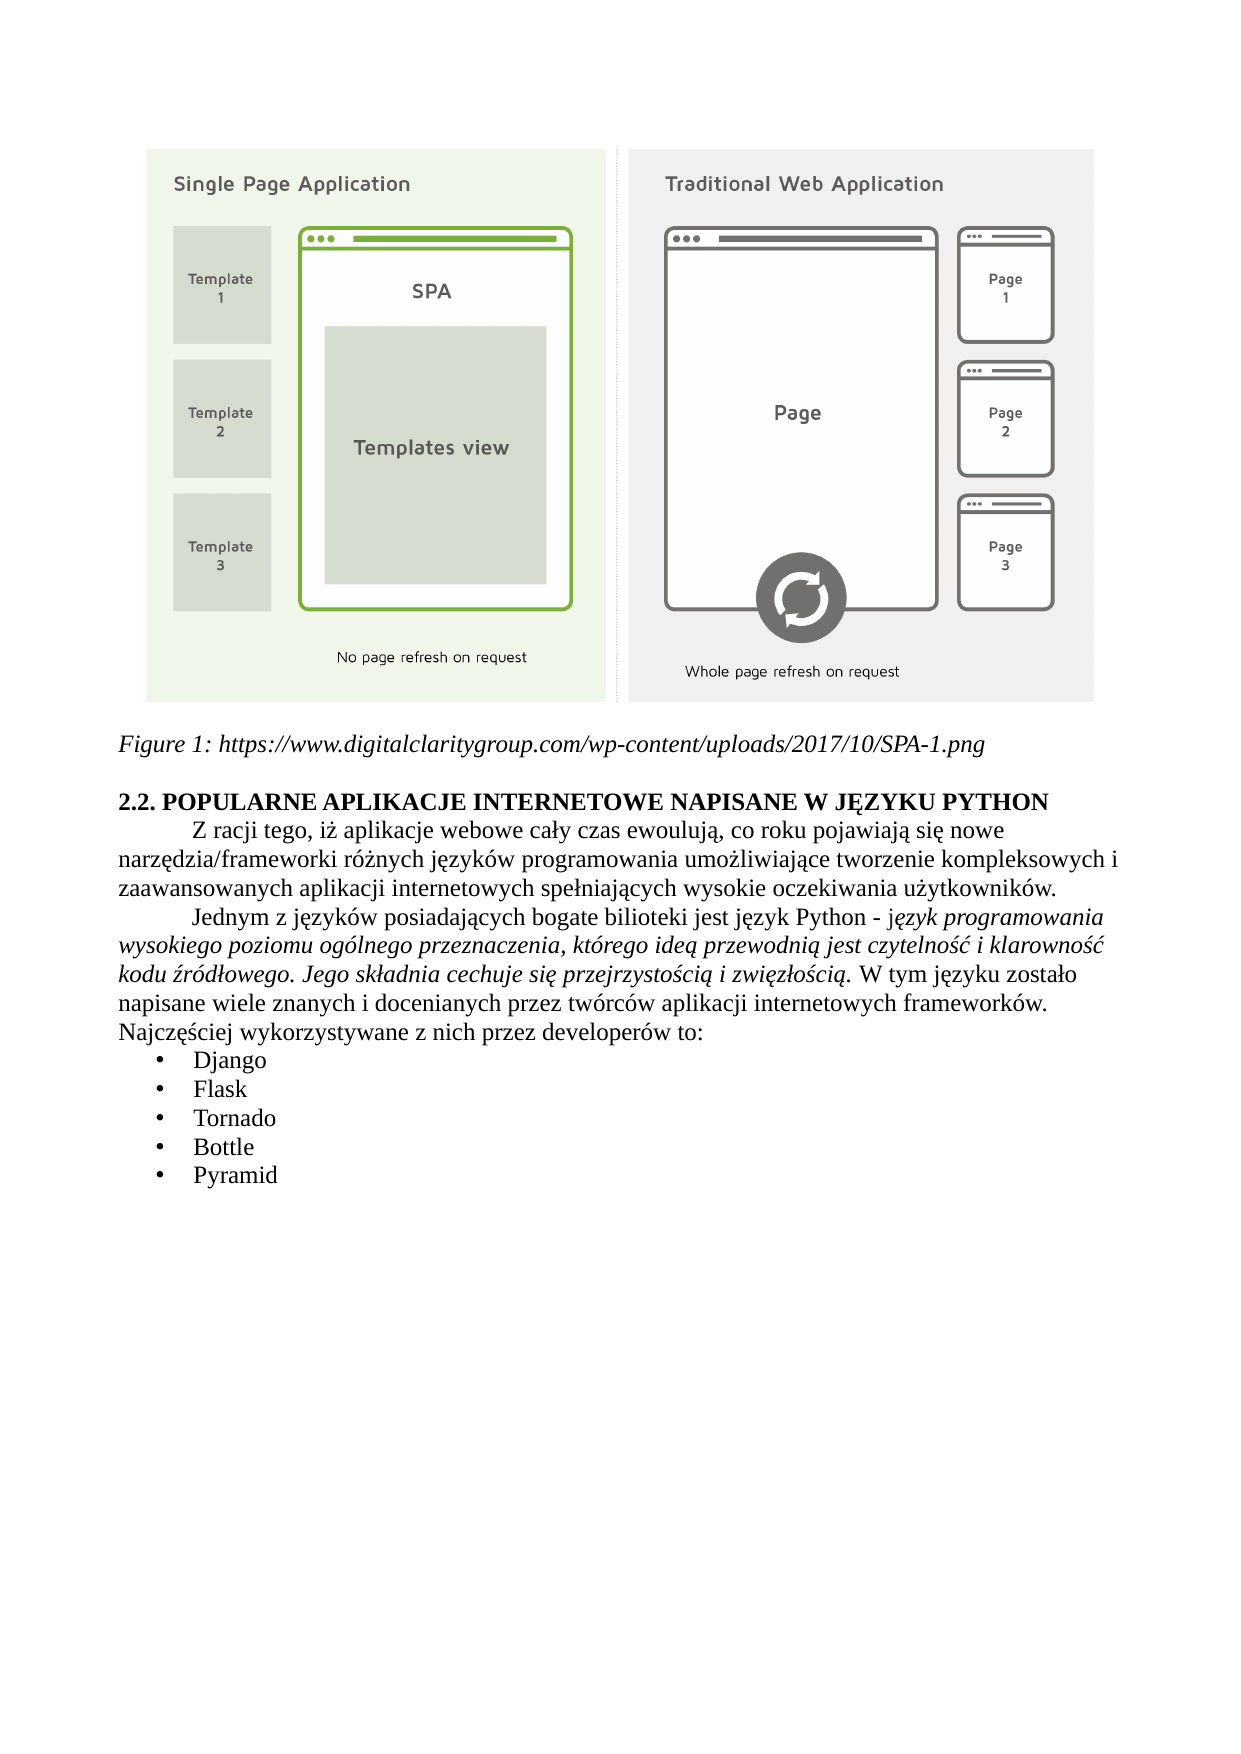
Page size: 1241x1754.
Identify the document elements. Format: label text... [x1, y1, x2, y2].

picture [118, 130, 1122, 724]
text Z racji tego, iż aplikacje webowe cały czas ewoulują, co roku pojawiają się nowe narzędzia/frameworki różnych języków programowania umożliwiające tworzenie kompleksowych i zaawansowanych aplikacji internetowych spełniających wysokie oczekiwania użytkowników. [118, 815, 1122, 902]
text Figure 1: https://www.digitalclaritygroup.com/wp-content/uploads/2017/10/SPA-1.png [118, 724, 1122, 758]
list Flask [156, 1074, 1122, 1103]
list Bottle [156, 1132, 1122, 1160]
text 2.2. POPULARNE APLIKACJE INTERNETOWE NAPISANE W JĘZYKU PYTHON [118, 787, 1122, 815]
text Jednym z języków posiadających bogate bilioteki jest język Python - język programowania wysokiego poziomu ogólnego przeznaczenia, którego ideą przewodnią jest czytelność i klarowność kodu źródłowego. Jego składnia cechuje się przejrzystością i zwięzłością. W tym języku zostało napisane wiele znanych i docenianych przez twórców aplikacji internetowych frameworków. Najczęściej wykorzystywane z nich przez developerów to: [118, 902, 1122, 1045]
list Django [156, 1045, 1122, 1074]
list Pyramid [156, 1160, 1122, 1189]
list Tornado [156, 1103, 1122, 1132]
